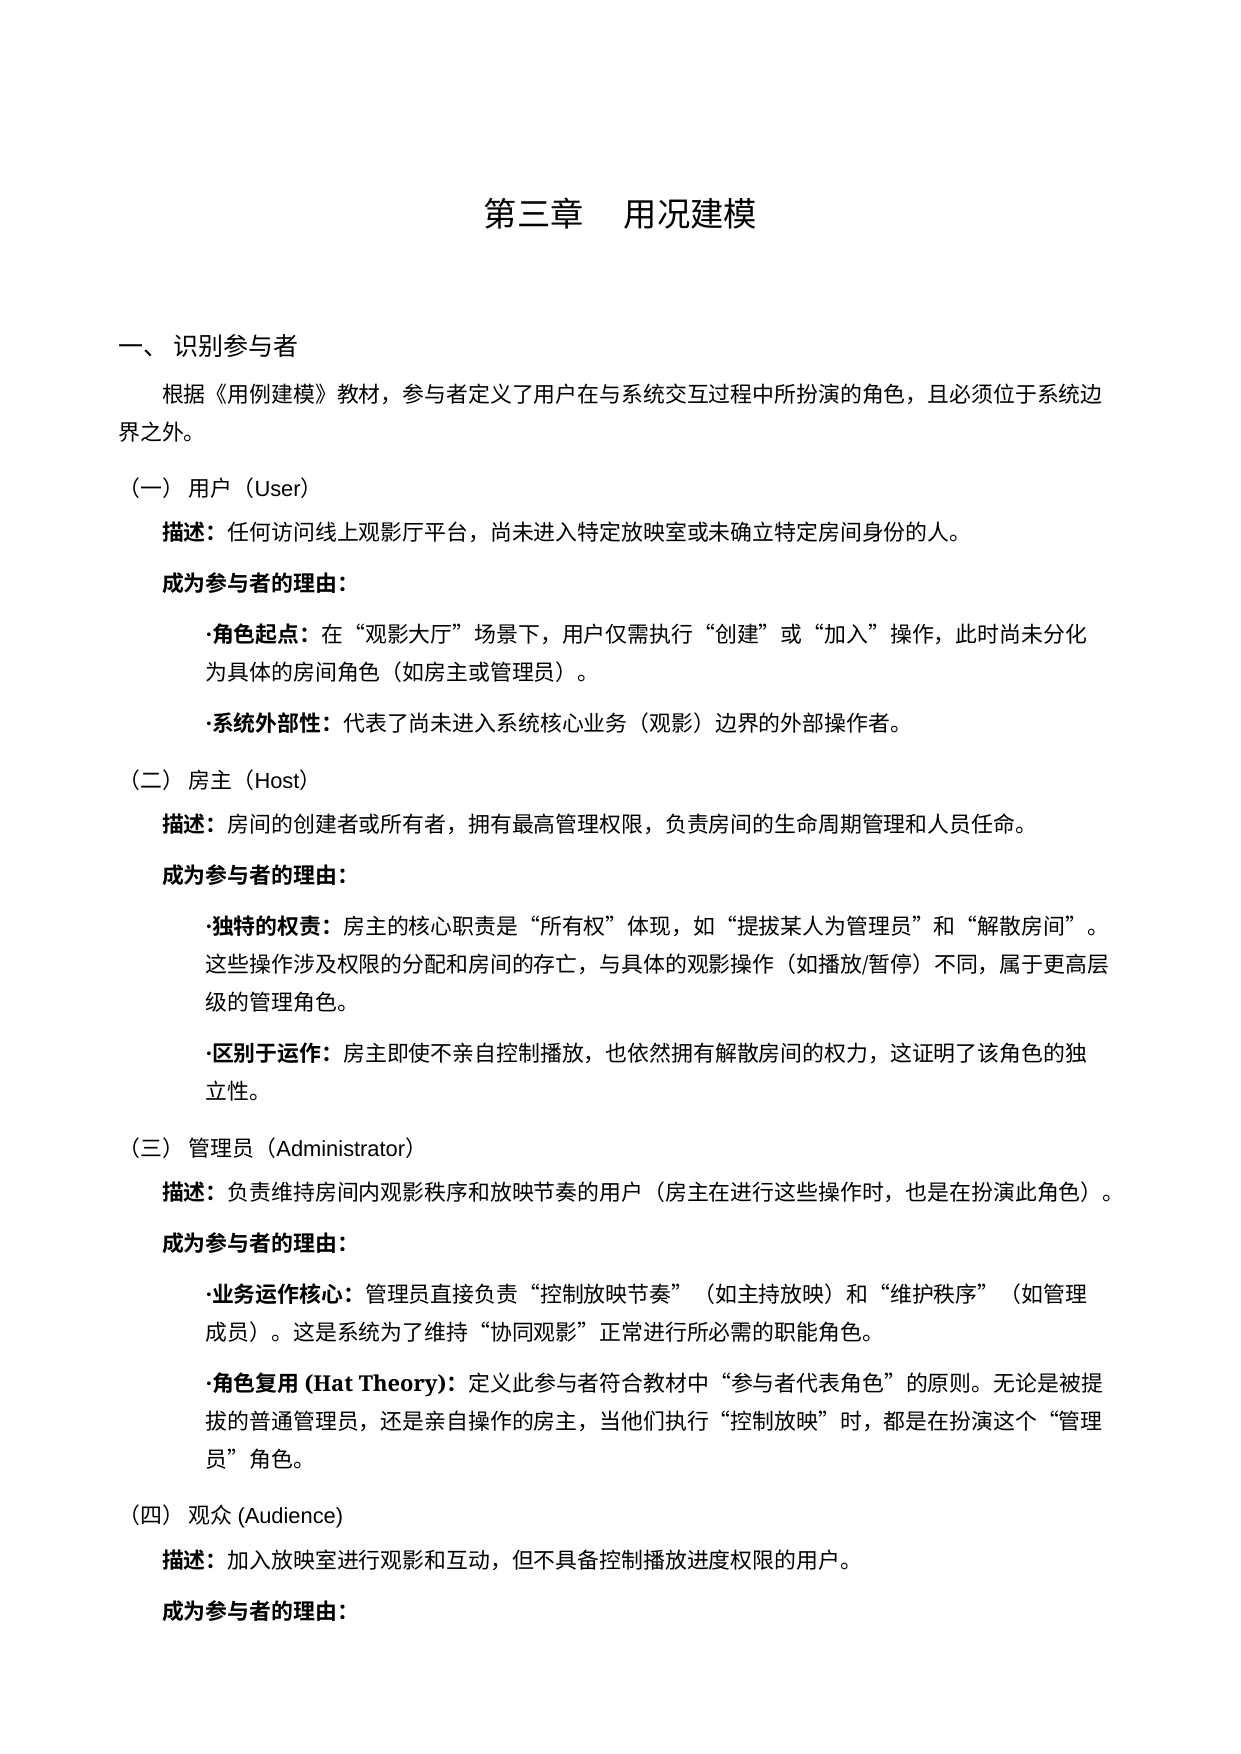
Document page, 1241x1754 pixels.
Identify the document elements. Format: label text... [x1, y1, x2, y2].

text 描述：房间的创建者或所有者，拥有最高管理权限，负责房间的生命周期管理和人员任命。 [118, 807, 1122, 839]
text 根据《用例建模》教材，参与者定义了用户在与系统交互过程中所扮演的角色，且必须位于系统边界之外。 [118, 377, 1122, 446]
subtitle 识别参与者 [118, 327, 1122, 363]
text 成为参与者的理由： [118, 1594, 1122, 1626]
text ·业务运作核心：管理员直接负责“控制放映节奏”（如主持放映）和“维护秩序”（如管理 成员）。这是系统为了维持“协同观影”正常进行所必需的职能角色。 [118, 1277, 1122, 1347]
text 描述：负责维持房间内观影秩序和放映节奏的用户（房主在进行这些操作时，也是在扮演此角色）。 [118, 1175, 1122, 1207]
text ·角色起点：在“观影大厅”场景下，用户仅需执行“创建”或“加入”操作，此时尚未分化 为具体的房间角色（如房主或管理员）。 [118, 617, 1122, 687]
subtitle 管理员（Administrator） [118, 1131, 1122, 1162]
text ·独特的权责：房主的核心职责是“所有权”体现，如“提拔某人为管理员”和“解散房间”。 这些操作涉及权限的分配和房间的存亡，与具体的观影操作（如播放/暂停）不同，属于更高层 级的管理角色。 [118, 909, 1122, 1017]
text ·区别于运作：房主即使不亲自控制播放，也依然拥有解散房间的权力，这证明了该角色的独 立性。 [118, 1036, 1122, 1106]
text ·系统外部性：代表了尚未进入系统核心业务（观影）边界的外部操作者。 [118, 706, 1122, 738]
subtitle 观众 (Audience) [118, 1498, 1122, 1530]
text 成为参与者的理由： [118, 566, 1122, 598]
text 描述：加入放映室进行观影和互动，但不具备控制播放进度权限的用户。 [118, 1543, 1122, 1575]
subtitle 用况建模 [118, 188, 1122, 236]
subtitle 用户（User） [118, 471, 1122, 502]
text 成为参与者的理由： [118, 1226, 1122, 1258]
text 成为参与者的理由： [118, 858, 1122, 890]
text ·角色复用 (Hat Theory)：定义此参与者符合教材中“参与者代表角色”的原则。无论是被提 拔的普通管理员，还是亲自操作的房主，当他们执行“控制放映”时，都是在扮演这个“管理 员”角色。 [118, 1366, 1122, 1474]
subtitle 房主（Host） [118, 763, 1122, 794]
text 描述：任何访问线上观影厅平台，尚未进入特定放映室或未确立特定房间身份的人。 [118, 515, 1122, 547]
